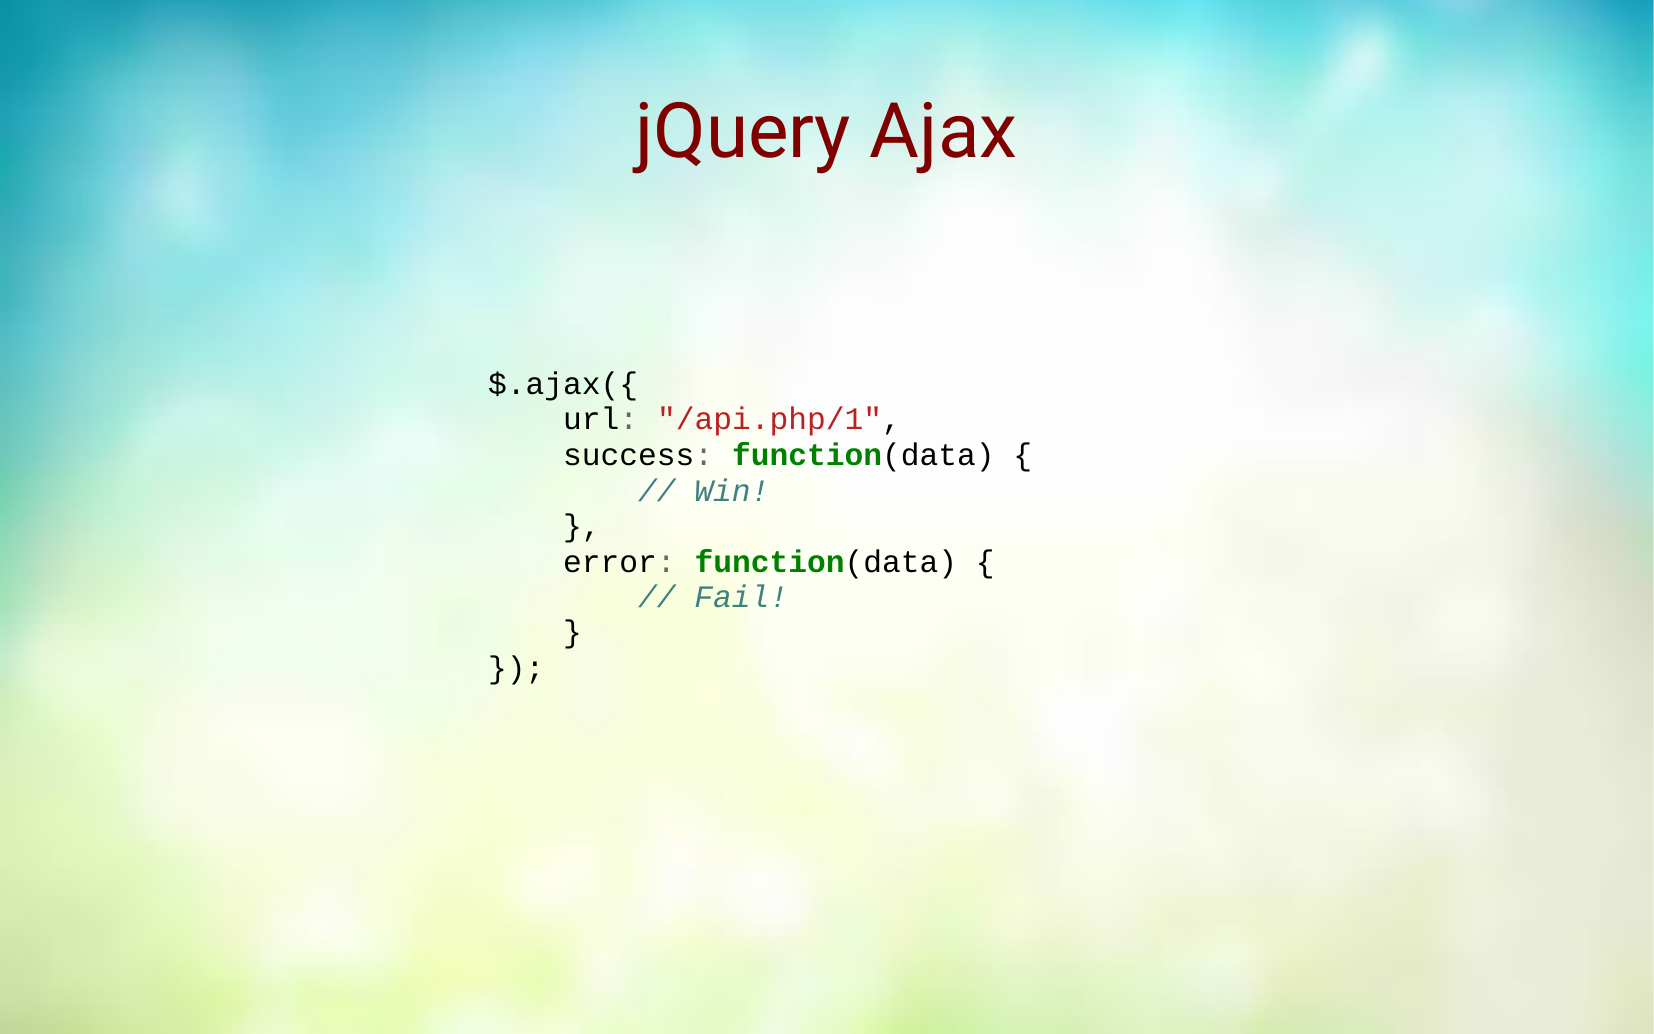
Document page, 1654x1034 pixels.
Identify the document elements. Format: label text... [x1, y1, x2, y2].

picture [0, 0, 1654, 1034]
text_box $.ajax({ url: "/api.php/1", success: function(data) { // Win! }, error: function(data) { // Fail! } }); [473, 361, 1199, 719]
title jQuery Ajax [82, 41, 1571, 214]
